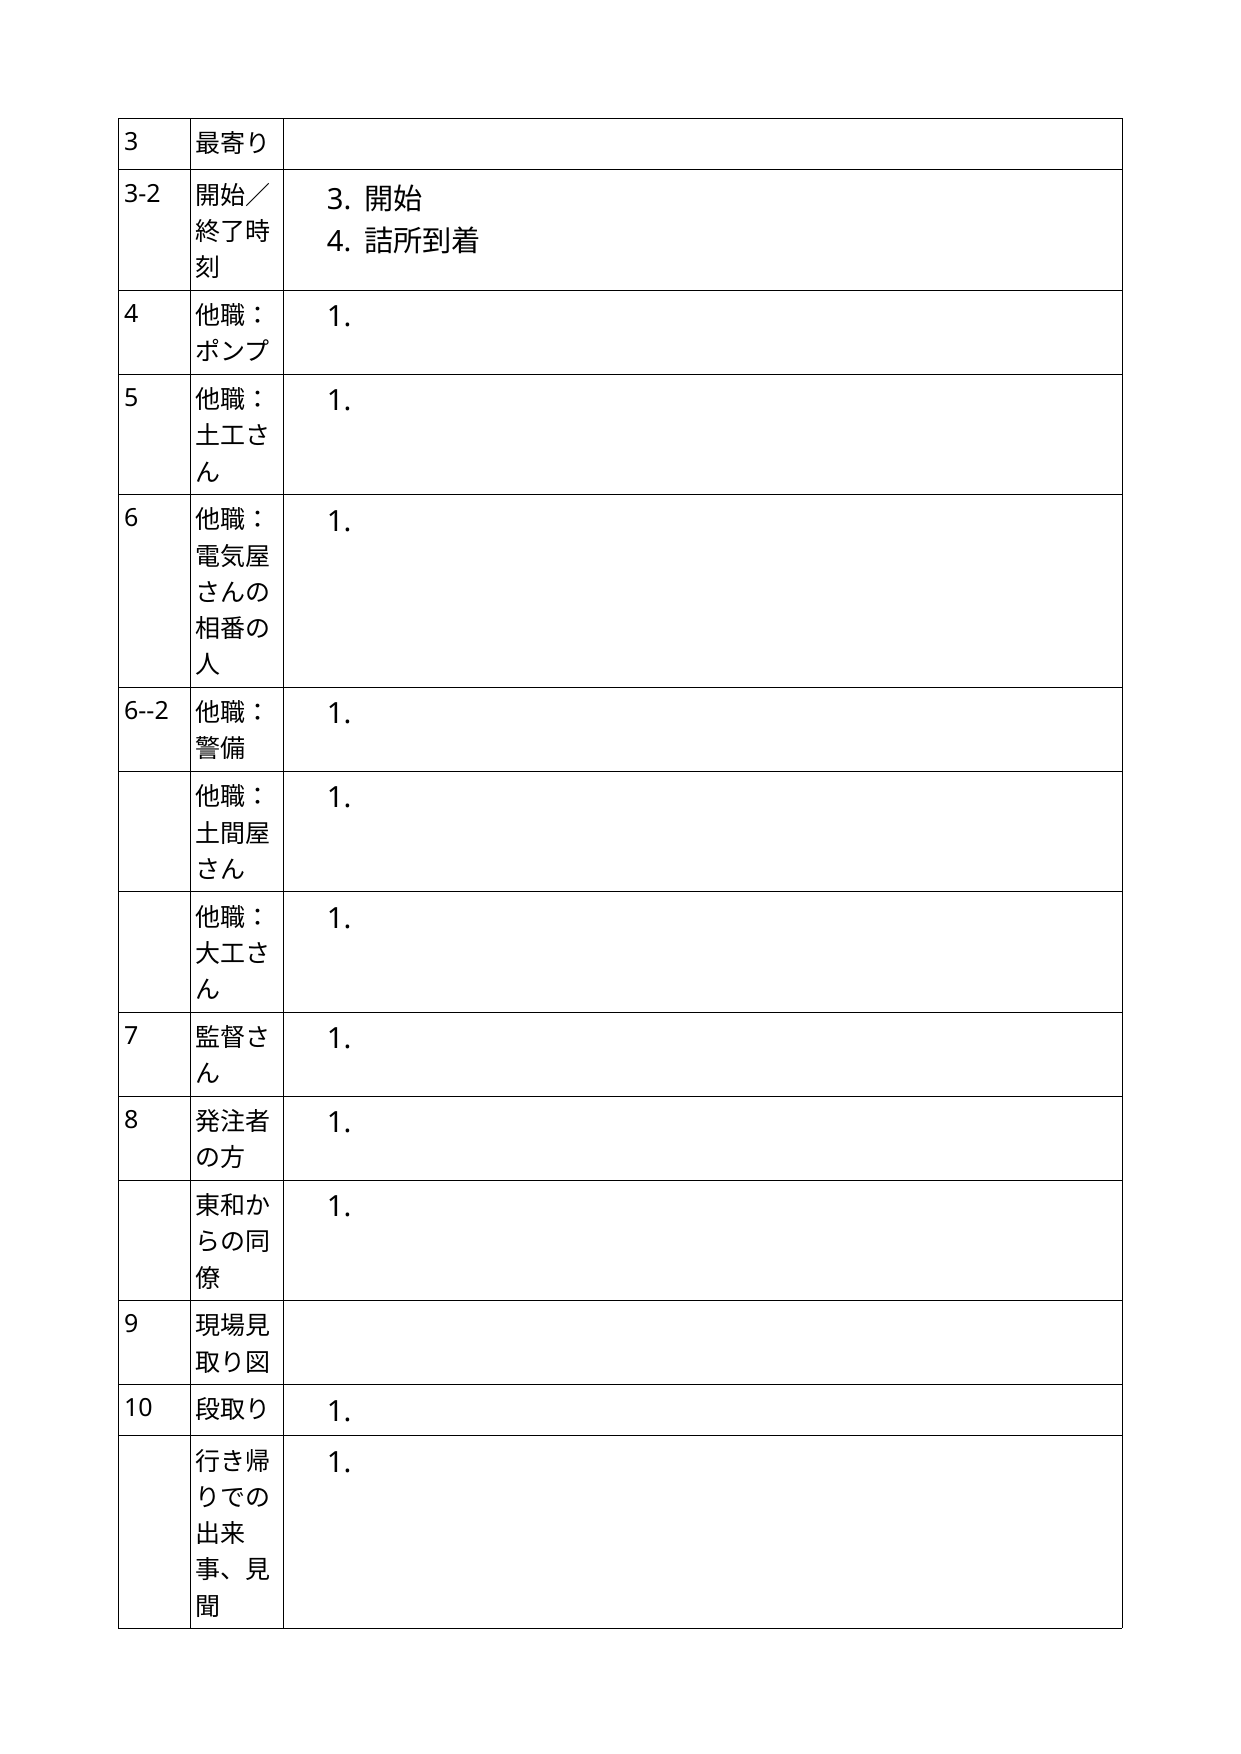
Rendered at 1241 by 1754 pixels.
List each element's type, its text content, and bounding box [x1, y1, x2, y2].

table_cell [284, 1436, 1122, 1628]
table_cell 監督さん [191, 1013, 283, 1096]
table_cell [119, 772, 190, 891]
table_cell [284, 375, 1122, 494]
table_cell 段取り [191, 1385, 283, 1435]
table_cell 他職：ポンプ [191, 291, 283, 374]
table_cell [284, 1013, 1122, 1096]
table_cell [284, 495, 1122, 687]
table_cell 他職：警備 [191, 688, 283, 771]
table_cell 6 [119, 495, 190, 687]
table_cell [284, 291, 1122, 374]
table_cell 行き帰りでの出来事、見聞 [191, 1436, 283, 1628]
table_cell 4 [119, 291, 190, 374]
table_cell 開始／終了時刻 [191, 170, 283, 290]
table_cell 他職：大工さん [191, 892, 283, 1012]
table_cell [284, 1097, 1122, 1180]
table_cell 開始 詰所到着 [284, 170, 1122, 290]
table_cell [119, 892, 190, 1012]
table_cell 発注者の方 [191, 1097, 283, 1180]
table_cell 最寄り [191, 119, 283, 169]
table_cell 現場見取り図 [191, 1301, 283, 1384]
table_cell 9 [119, 1301, 190, 1384]
table_cell 東和からの同僚 [191, 1181, 283, 1300]
table_cell 7 [119, 1013, 190, 1096]
table_cell [284, 892, 1122, 1012]
table_cell [119, 1181, 190, 1300]
table_cell [284, 688, 1122, 771]
table_cell [284, 119, 1122, 169]
table_cell 3 [119, 119, 190, 169]
table_cell [119, 1436, 190, 1628]
table_cell 5 [119, 375, 190, 494]
table_cell 他職：土間屋さん [191, 772, 283, 891]
table_cell 6--2 [119, 688, 190, 771]
table_cell 他職：土工さん [191, 375, 283, 494]
table_cell [284, 772, 1122, 891]
table_cell [284, 1181, 1122, 1300]
table_cell [284, 1301, 1122, 1384]
table_cell 他職：電気屋さんの相番の人 [191, 495, 283, 687]
table_cell 10 [119, 1385, 190, 1435]
table_cell 8 [119, 1097, 190, 1180]
table_cell [284, 1385, 1122, 1435]
table_cell 3-2 [119, 170, 190, 290]
